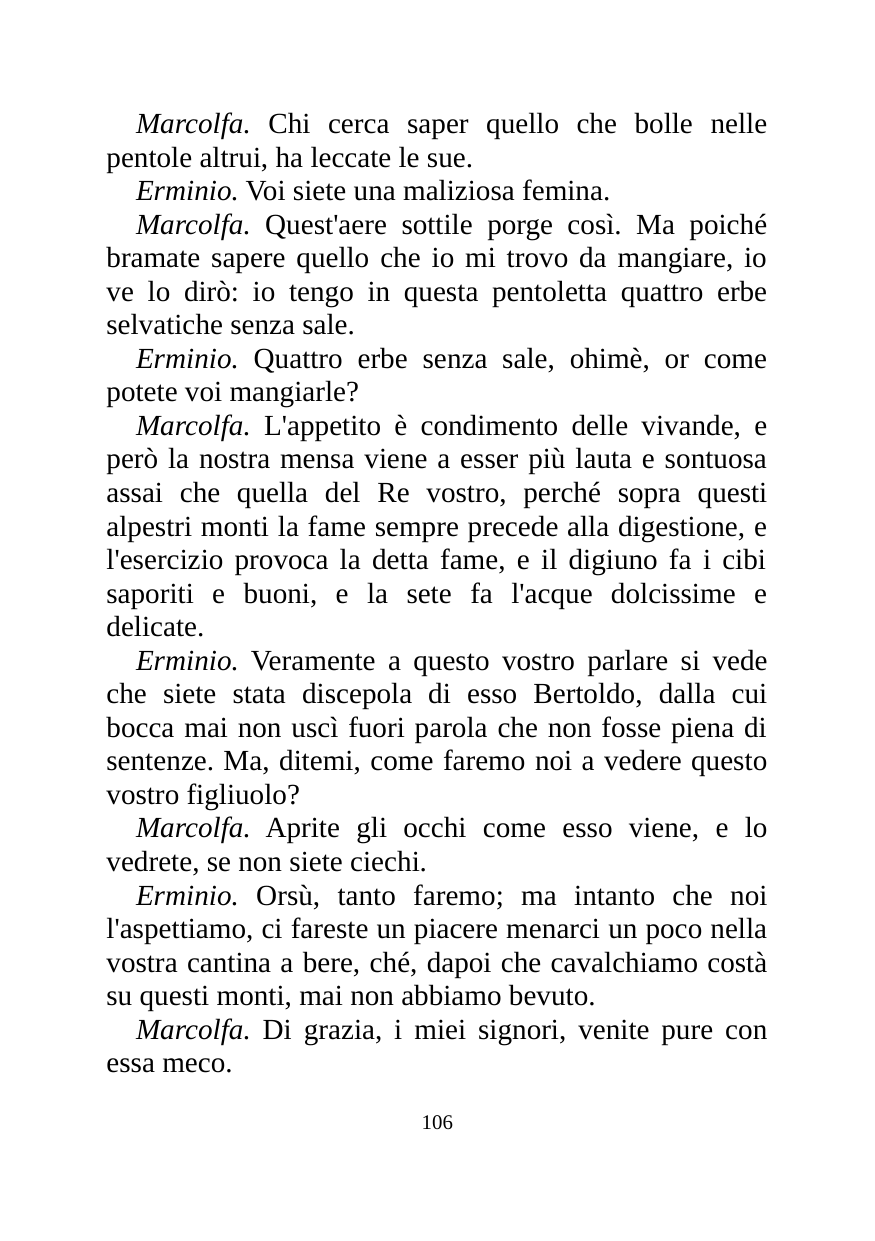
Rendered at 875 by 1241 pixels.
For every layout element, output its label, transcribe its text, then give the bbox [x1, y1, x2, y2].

text Erminio. Voi siete una maliziosa femina. [106, 173, 768, 207]
text Marcolfa. L'appetito è condimento delle vivande, e però la nostra mensa viene a esser più lauta e sontuosa assai che quella del Re vostro, perché sopra questi alpestri monti la fame sempre precede alla digestione, e l'esercizio provoca la detta fame, e il digiuno fa i cibi saporiti e buoni, e la sete fa l'acque dolcissime e delicate. [106, 408, 768, 643]
text Marcolfa. Chi cerca saper quello che bolle nelle pentole altrui, ha leccate le sue. [106, 106, 768, 173]
text Marcolfa. Quest'aere sottile porge così. Ma poiché bramate sapere quello che io mi trovo da mangiare, io ve lo dirò: io tengo in questa pentoletta quattro erbe selvatiche senza sale. [106, 207, 768, 341]
text Marcolfa. Aprite gli occhi come esso viene, e lo vedrete, se non siete ciechi. [106, 811, 768, 878]
text Erminio. Veramente a questo vostro parlare si vede che siete stata discepola di esso Bertoldo, dalla cui bocca mai non uscì fuori parola che non fosse piena di sentenze. Ma, ditemi, come faremo noi a vedere questo vostro figliuolo? [106, 643, 768, 811]
text Marcolfa. Di grazia, i miei signori, venite pure con essa meco. [106, 1012, 768, 1079]
text Erminio. Orsù, tanto faremo; ma intanto che noi l'aspettiamo, ci fareste un piacere menarci un poco nella vostra cantina a bere, ché, dapoi che cavalchiamo costà su questi monti, mai non abbiamo bevuto. [106, 878, 768, 1012]
text Erminio. Quattro erbe senza sale, ohimè, or come potete voi mangiarle? [106, 341, 768, 408]
